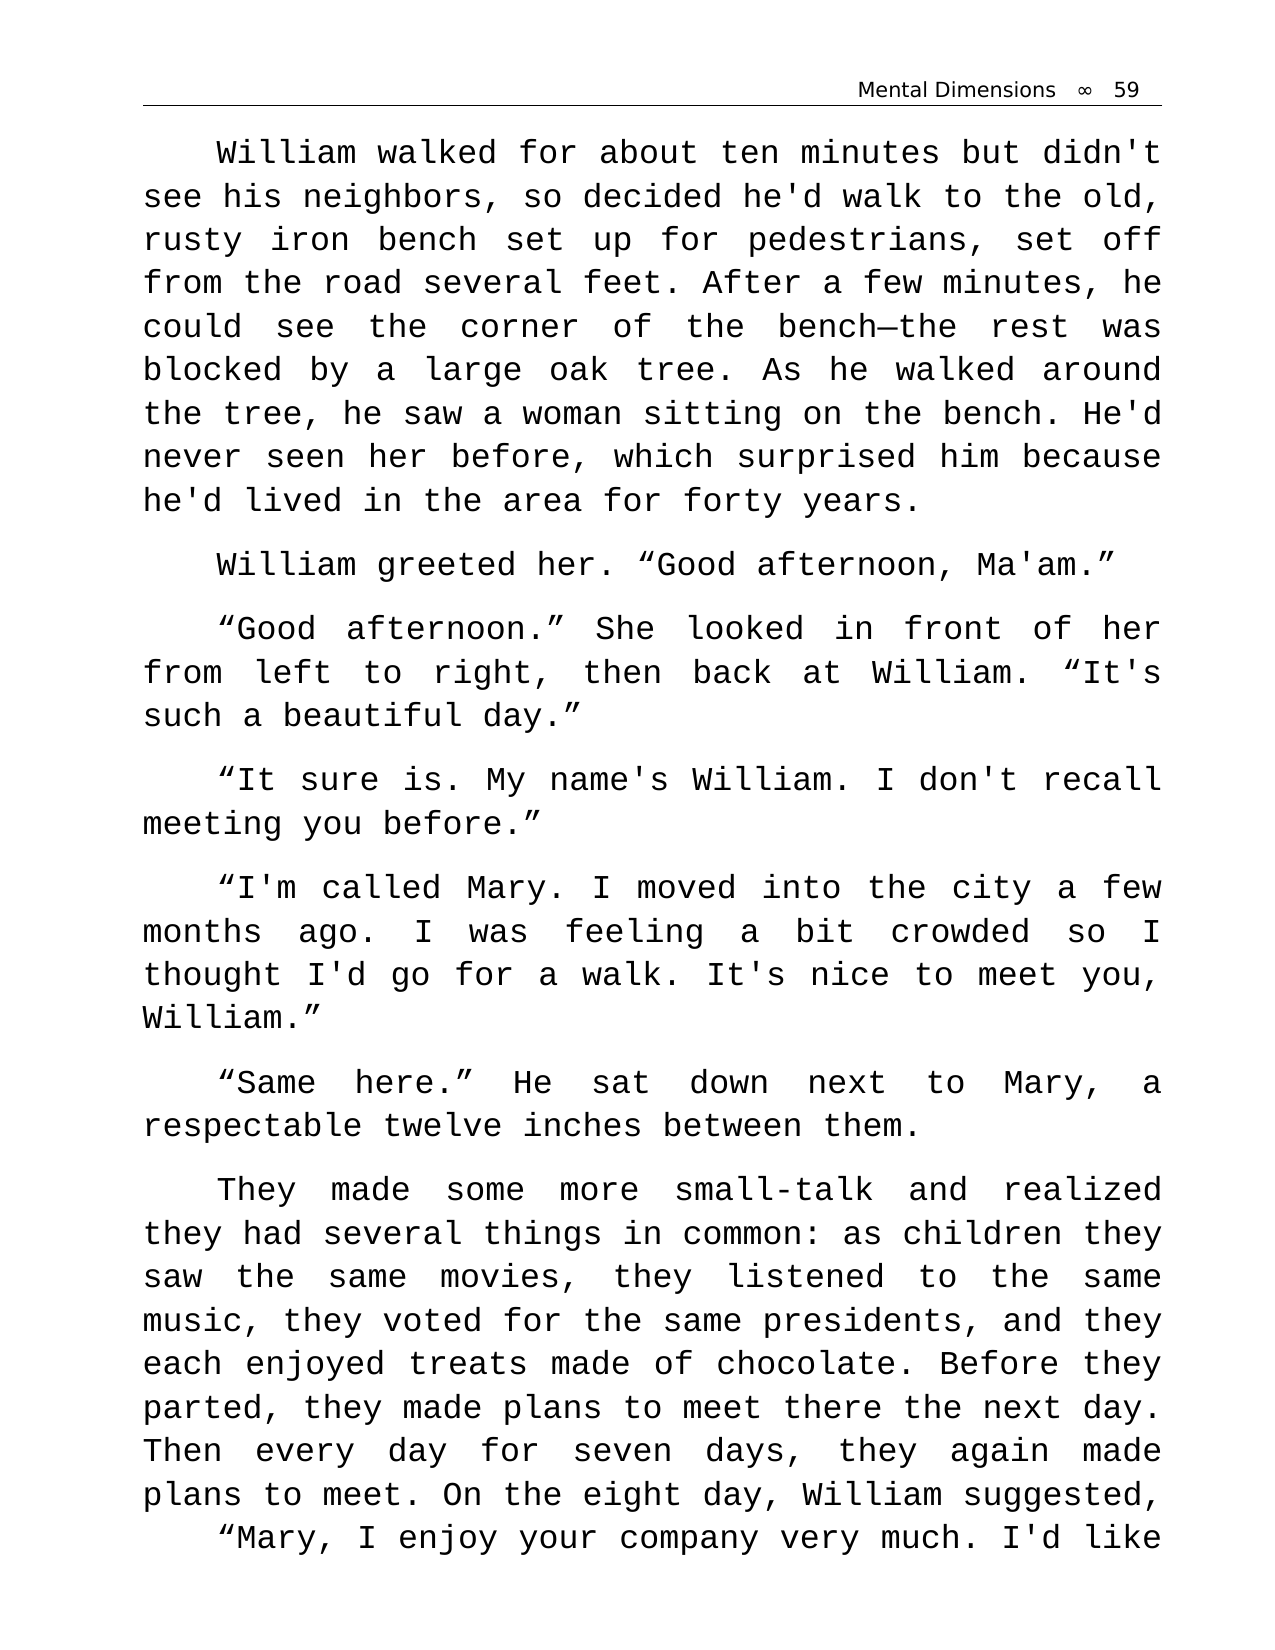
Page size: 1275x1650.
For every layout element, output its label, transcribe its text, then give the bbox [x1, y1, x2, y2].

text William walked for about ten minutes but didn't see his neighbors, so decided he'd walk to the old, rusty iron bench set up for pedestrians, set off from the road several feet. After a few minutes, he could see the corner of the bench—the rest was blocked by a large oak tree. As he walked around the tree, he saw a woman sitting on the bench. He'd never seen her before, which surprised him because he'd lived in the area for forty years. [142, 136, 1162, 521]
text “Good afternoon.” She looked in front of her from left to right, then back at William. “It's such a beautiful day.” [142, 612, 1162, 737]
text “I'm called Mary. I moved into the city a few months ago. I was feeling a bit crowded so I thought I'd go for a walk. It's nice to meet you, William.” [142, 871, 1162, 1039]
text They made some more small-talk and realized they had several things in common: as children they saw the same movies, they listened to the same music, they voted for the same presidents, and they each enjoyed treats made of chocolate. Before they parted, they made plans to meet there the next day. Then every day for seven days, they again made plans to meet. On the eight day, William suggested, “Mary, I enjoy your company very much. I'd like [142, 1173, 1162, 1558]
text William greeted her. “Good afternoon, Ma'am.” [142, 548, 1162, 586]
text “It sure is. My name's William. I don't recall meeting you before.” [142, 763, 1162, 844]
text “Same here.” He sat down next to Mary, a respectable twelve inches between them. [142, 1065, 1162, 1147]
